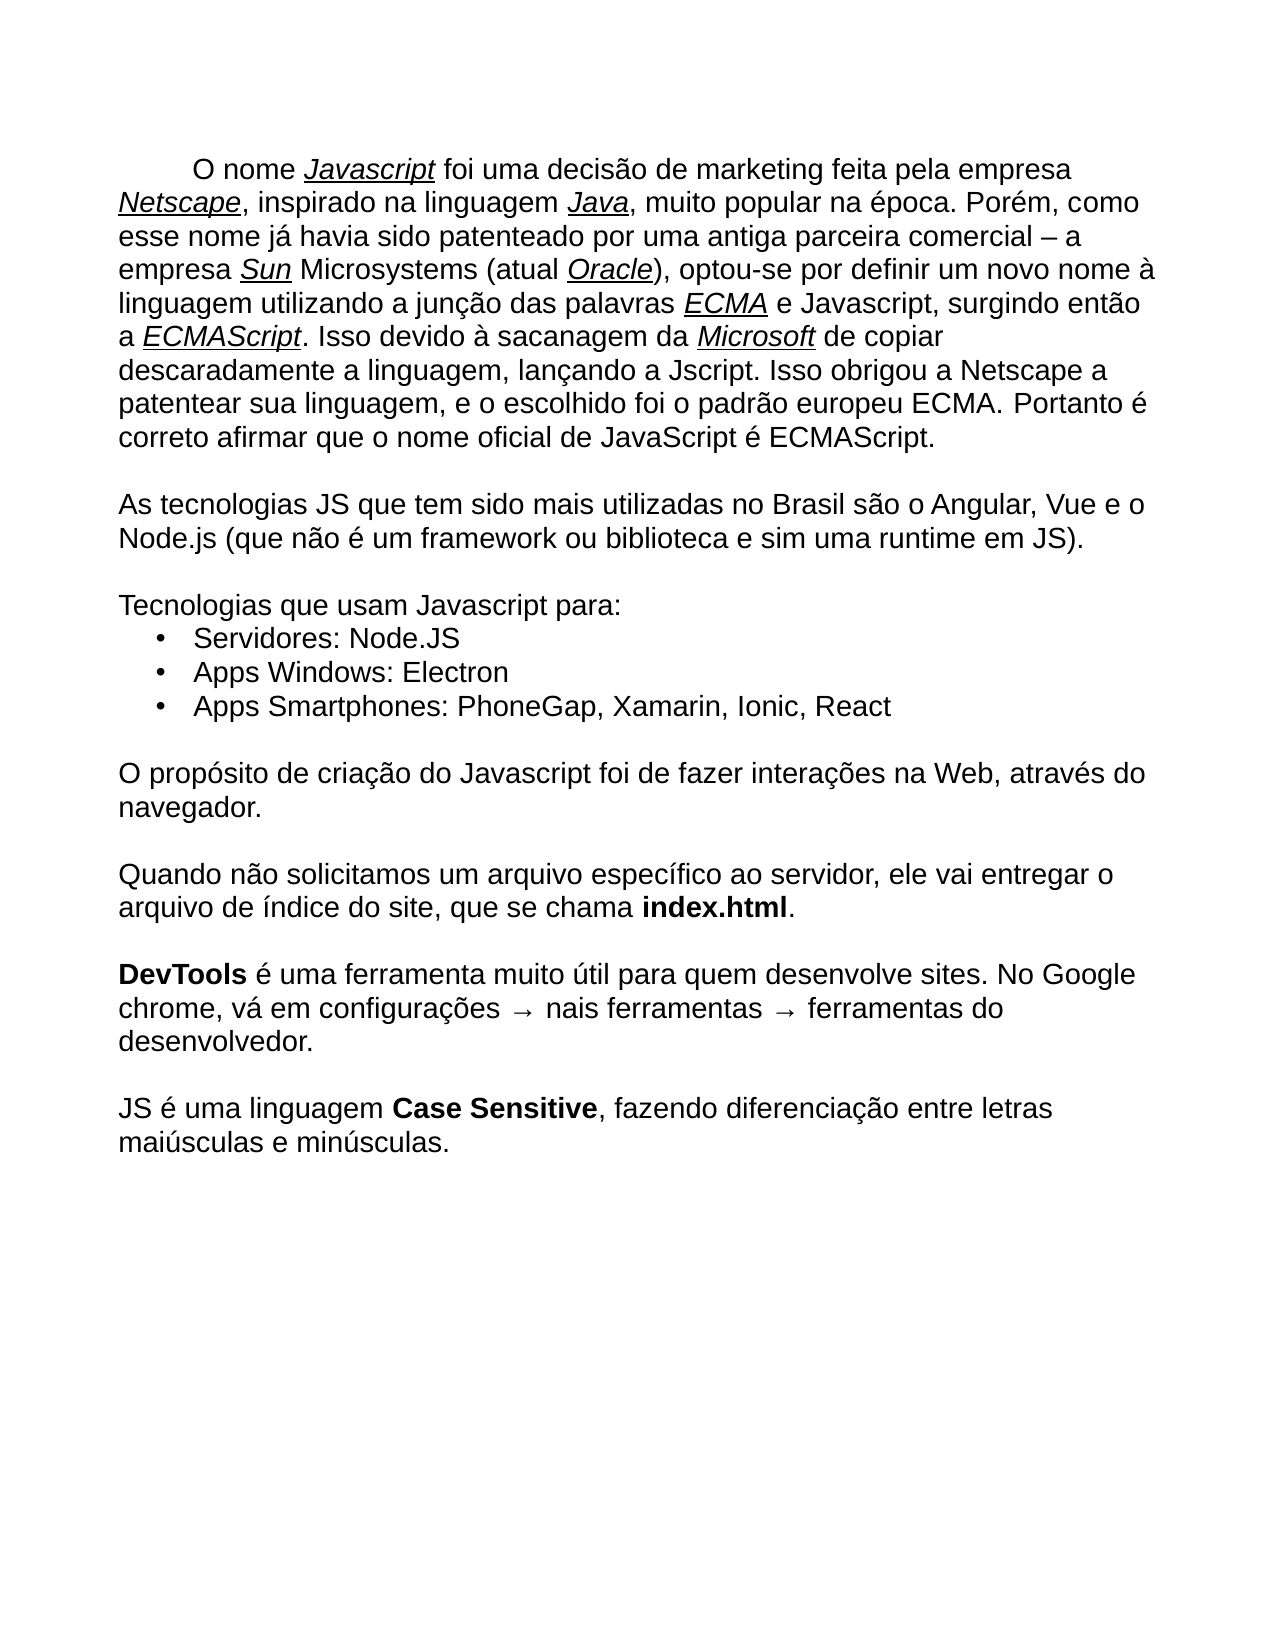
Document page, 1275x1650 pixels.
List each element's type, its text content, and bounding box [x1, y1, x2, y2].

list Servidores: Node.JS [156, 621, 1157, 655]
text As tecnologias JS que tem sido mais utilizadas no Brasil são o Angular, Vue e o Node.js (que não é um framework ou biblioteca e sim uma runtime em JS). [118, 487, 1157, 554]
text O propósito de criação do Javascript foi de fazer interações na Web, através do navegador. [118, 756, 1157, 823]
text JS é uma linguagem Case Sensitive, fazendo diferenciação entre letras maiúsculas e minúsculas. [118, 1091, 1157, 1158]
text DevTools é uma ferramenta muito útil para quem desenvolve sites. No Google chrome, vá em configurações → nais ferramentas → ferramentas do desenvolvedor. [118, 957, 1157, 1058]
list Apps Windows: Electron [156, 655, 1157, 689]
list Apps Smartphones: PhoneGap, Xamarin, Ionic, React [156, 689, 1157, 722]
text Quando não solicitamos um arquivo específico ao servidor, ele vai entregar o arquivo de índice do site, que se chama index.html. [118, 857, 1157, 924]
text O nome Javascript foi uma decisão de marketing feita pela empresa Netscape, inspirado na linguagem Java, muito popular na época. Porém, como esse nome já havia sido patenteado por uma antiga parceira comercial – a empresa Sun Microsystems (atual Oracle), optou-se por definir um novo nome à linguagem utilizando a junção das palavras ECMA e Javascript, surgindo então a ECMAScript. Isso devido à sacanagem da Microsoft de copiar descaradamente a linguagem, lançando a Jscript. Isso obrigou a Netscape a patentear sua linguagem, e o escolhido foi o padrão europeu ECMA. Portanto é correto afirmar que o nome oficial de JavaScript é ECMAScript. [118, 152, 1157, 453]
text Tecnologias que usam Javascript para: [118, 588, 1157, 621]
